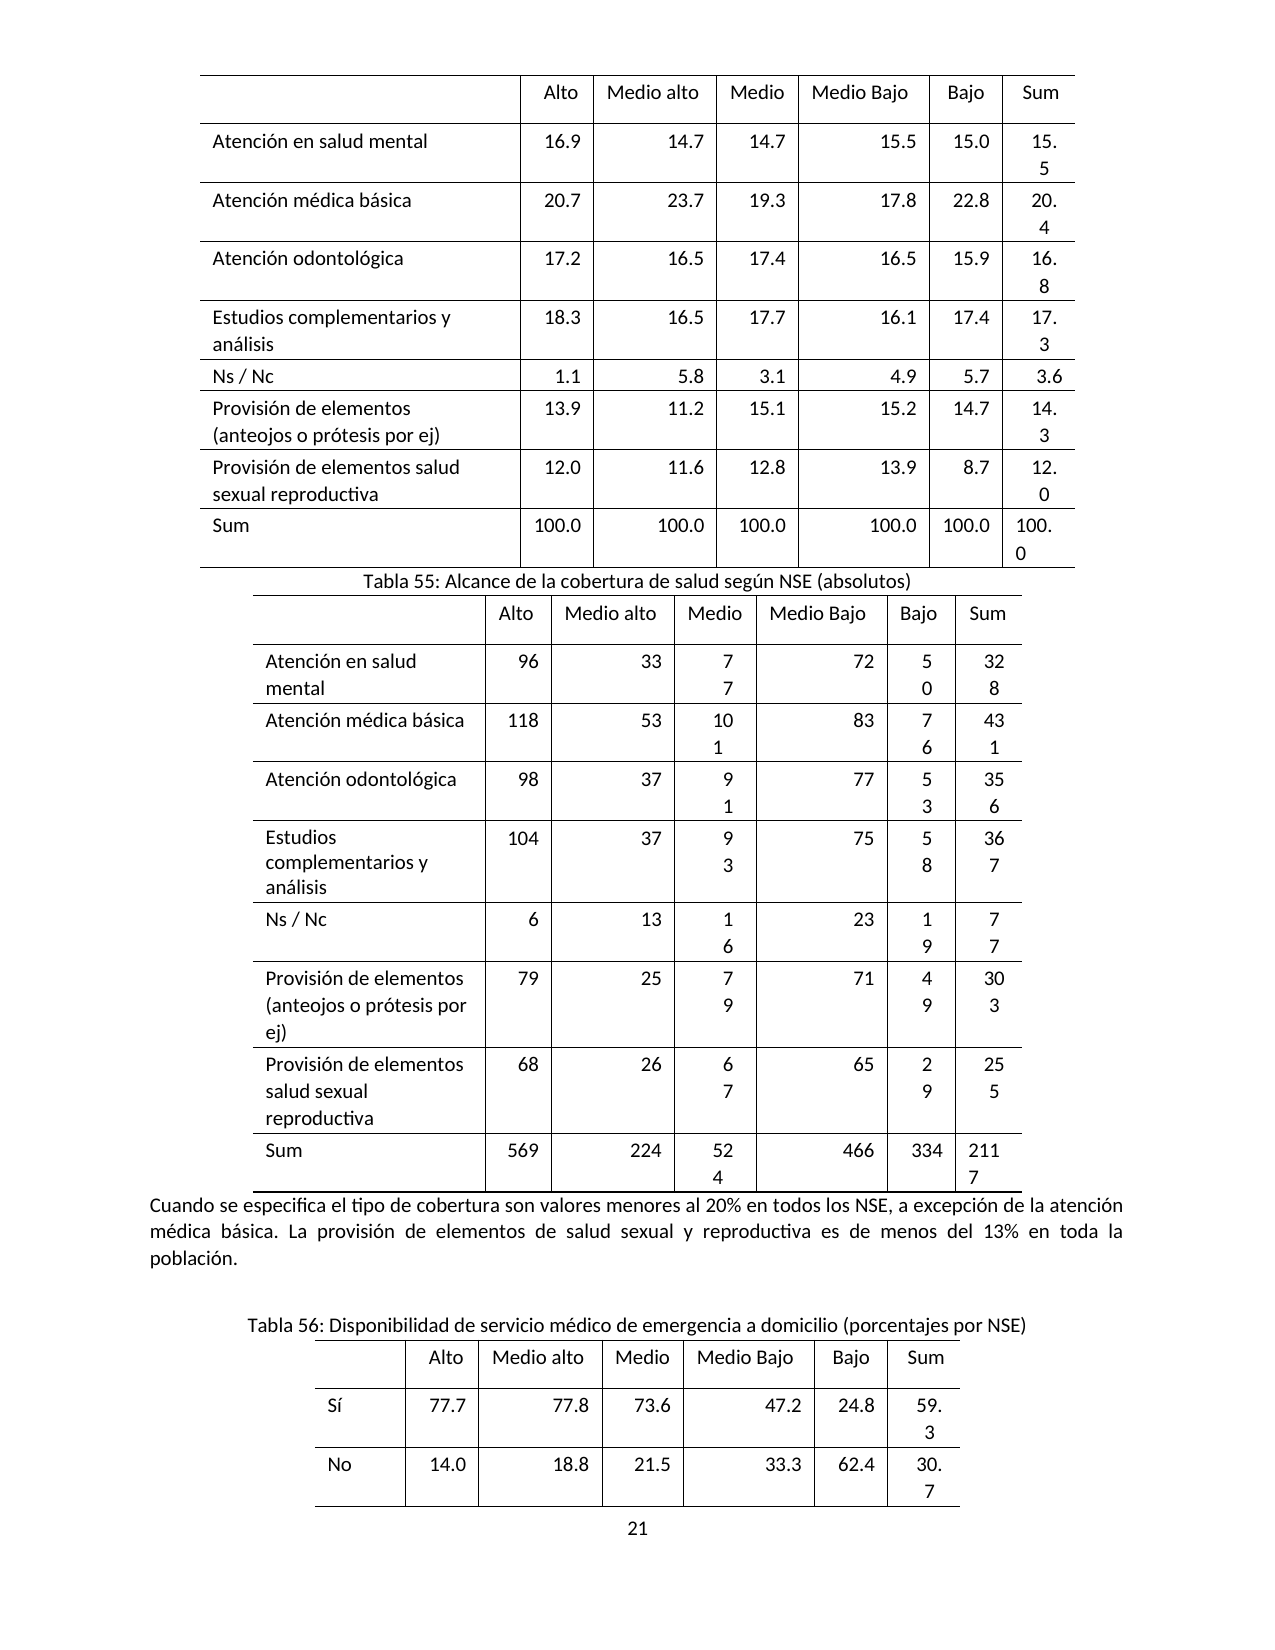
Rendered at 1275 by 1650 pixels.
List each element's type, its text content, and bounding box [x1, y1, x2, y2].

table_header Medio alto [479, 1341, 602, 1388]
table_cell 16.5 [594, 242, 716, 300]
table_cell 77.7 [406, 1389, 478, 1447]
table_header Medio [603, 1341, 683, 1388]
table_cell 569 [486, 1134, 551, 1191]
table_cell 18.3 [521, 301, 593, 359]
table_cell Ns / Nc [200, 360, 520, 390]
table_cell 73.6 [603, 1389, 683, 1447]
table_cell 68 [486, 1048, 551, 1133]
table_header Medio alto [552, 596, 674, 643]
table_cell 100.0 [930, 509, 1002, 567]
table_cell 17.4 [717, 242, 798, 300]
text Tabla 56: Disponibilidad de servicio médico de emergencia a domicilio (porcentajes por NSE) [150, 1312, 1125, 1338]
table_cell 6 [486, 903, 551, 961]
table_cell 5.8 [594, 360, 716, 390]
table_cell 100.0 [521, 509, 593, 567]
table_cell 356 [956, 762, 1022, 820]
table_cell 26 [552, 1048, 674, 1133]
table_cell 15.1 [717, 391, 798, 449]
table_cell 23.7 [594, 183, 716, 241]
table_header Sum [888, 1341, 960, 1388]
table_cell 15.2 [799, 391, 929, 449]
table_cell 100.0 [799, 509, 929, 567]
table_cell 16.5 [799, 242, 929, 300]
table_cell 2117 [956, 1134, 1022, 1191]
table_cell Atención médica básica [200, 183, 520, 241]
table_cell 79 [675, 962, 756, 1047]
table_cell 20.7 [521, 183, 593, 241]
table_cell 59.3 [888, 1389, 960, 1447]
table_cell 14.7 [930, 391, 1002, 449]
table_cell 12.0 [521, 450, 593, 508]
table_cell 72 [757, 645, 887, 702]
table_cell 20.4 [1003, 183, 1075, 241]
table_cell 77 [757, 762, 887, 820]
table_cell 53 [888, 762, 955, 820]
table_cell 15.9 [930, 242, 1002, 300]
table_cell 524 [675, 1134, 756, 1191]
table_cell 224 [552, 1134, 674, 1191]
table_cell 15.5 [799, 124, 929, 182]
table_cell 1.1 [521, 360, 593, 390]
table_cell 17.4 [930, 301, 1002, 359]
table_cell Provisión de elementos salud sexual reproductiva [253, 1048, 485, 1133]
table_cell 50 [888, 645, 955, 702]
table_cell 19.3 [717, 183, 798, 241]
table_cell 11.6 [594, 450, 716, 508]
table_cell 100.0 [717, 509, 798, 567]
table_cell 16.8 [1003, 242, 1075, 300]
table_cell 58 [888, 821, 955, 902]
table_cell 17.8 [799, 183, 929, 241]
table_cell 37 [552, 821, 674, 902]
table_cell 100.0 [1003, 509, 1075, 567]
table_cell 49 [888, 962, 955, 1047]
table_cell 30.7 [888, 1448, 960, 1506]
table_header Medio Bajo [799, 76, 929, 123]
table_cell 17.2 [521, 242, 593, 300]
table_cell Ns / Nc [253, 903, 485, 961]
table_cell 23 [757, 903, 887, 961]
table_cell 29 [888, 1048, 955, 1133]
table_cell Sum [253, 1134, 485, 1191]
table_cell 13.9 [799, 450, 929, 508]
table_header Medio [675, 596, 756, 643]
table_cell 118 [486, 704, 551, 761]
table_header Bajo [930, 76, 1002, 123]
table_cell 15.0 [930, 124, 1002, 182]
table_cell 33.3 [684, 1448, 814, 1506]
table_cell 303 [956, 962, 1022, 1047]
table_cell 77 [956, 903, 1022, 961]
table_cell 100.0 [594, 509, 716, 567]
table_cell 24.8 [815, 1389, 887, 1447]
table_cell 17.7 [717, 301, 798, 359]
table_cell 14.0 [406, 1448, 478, 1506]
table_cell 14.3 [1003, 391, 1075, 449]
table_cell No [315, 1448, 405, 1506]
table_cell 16.5 [594, 301, 716, 359]
table_cell 79 [486, 962, 551, 1047]
table_cell 67 [675, 1048, 756, 1133]
table_cell 101 [675, 704, 756, 761]
table_cell 65 [757, 1048, 887, 1133]
table_cell 15.5 [1003, 124, 1075, 182]
table_cell 17.3 [1003, 301, 1075, 359]
table_cell 14.7 [717, 124, 798, 182]
table_cell 334 [888, 1134, 955, 1191]
table_cell 8.7 [930, 450, 1002, 508]
table_header Bajo [815, 1341, 887, 1388]
table_cell 4.9 [799, 360, 929, 390]
table_cell 5.7 [930, 360, 1002, 390]
table_cell Provisión de elementos (anteojos o prótesis por ej) [253, 962, 485, 1047]
table_cell 71 [757, 962, 887, 1047]
table_cell 104 [486, 821, 551, 902]
table_cell 33 [552, 645, 674, 702]
table_cell 77 [675, 645, 756, 702]
table_cell 77.8 [479, 1389, 602, 1447]
table_cell 328 [956, 645, 1022, 702]
table_cell 18.8 [479, 1448, 602, 1506]
table_cell 13 [552, 903, 674, 961]
table_cell 76 [888, 704, 955, 761]
table_cell 53 [552, 704, 674, 761]
table_cell 12.0 [1003, 450, 1075, 508]
table_header Alto [486, 596, 551, 643]
table_header Medio alto [594, 76, 716, 123]
table_cell 11.2 [594, 391, 716, 449]
table_header Medio Bajo [757, 596, 887, 643]
table_cell Atención odontológica [253, 762, 485, 820]
table_cell 91 [675, 762, 756, 820]
table_cell Atención en salud mental [200, 124, 520, 182]
table_cell 25 [552, 962, 674, 1047]
table_cell Atención en salud mental [253, 645, 485, 702]
table_cell 22.8 [930, 183, 1002, 241]
table_cell Estudios complementarios y análisis [253, 821, 485, 902]
table_cell Provisión de elementos salud sexual reproductiva [200, 450, 520, 508]
table_cell 3.6 [1003, 360, 1075, 390]
table_cell 13.9 [521, 391, 593, 449]
table_cell Estudios complementarios y análisis [200, 301, 520, 359]
table_cell Provisión de elementos (anteojos o prótesis por ej) [200, 391, 520, 449]
table_cell Sum [200, 509, 520, 567]
table_header Sum [1003, 76, 1075, 123]
table_header Alto [406, 1341, 478, 1388]
table_header Bajo [888, 596, 955, 643]
table_cell 466 [757, 1134, 887, 1191]
table_cell 16.9 [521, 124, 593, 182]
table_header Medio Bajo [684, 1341, 814, 1388]
table_cell 3.1 [717, 360, 798, 390]
text Tabla 55: Alcance de la cobertura de salud según NSE (absolutos) [150, 568, 1125, 593]
table_cell 12.8 [717, 450, 798, 508]
table_cell 93 [675, 821, 756, 902]
table_header [253, 596, 485, 643]
table_header [200, 76, 520, 123]
table_cell 19 [888, 903, 955, 961]
table_cell 96 [486, 645, 551, 702]
table_cell 431 [956, 704, 1022, 761]
table_cell 83 [757, 704, 887, 761]
table_cell 16 [675, 903, 756, 961]
table_header Alto [521, 76, 593, 123]
table_cell Sí [315, 1389, 405, 1447]
text Cuando se especifica el tipo de cobertura son valores menores al 20% en todos los NSE, a excepción de la atención médica básica. La provisión de elementos de salud sexual y reproductiva es de menos del 13% en toda la población. [149, 1192, 1125, 1270]
table_cell 47.2 [684, 1389, 814, 1447]
table_cell Atención médica básica [253, 704, 485, 761]
table_cell 367 [956, 821, 1022, 902]
table_cell 14.7 [594, 124, 716, 182]
table_header Sum [956, 596, 1022, 643]
table_cell 75 [757, 821, 887, 902]
table_cell 62.4 [815, 1448, 887, 1506]
table_cell Atención odontológica [200, 242, 520, 300]
table_header [315, 1341, 405, 1388]
table_cell 16.1 [799, 301, 929, 359]
table_cell 255 [956, 1048, 1022, 1133]
table_cell 37 [552, 762, 674, 820]
table_cell 98 [486, 762, 551, 820]
table_header Medio [717, 76, 798, 123]
table_cell 21.5 [603, 1448, 683, 1506]
